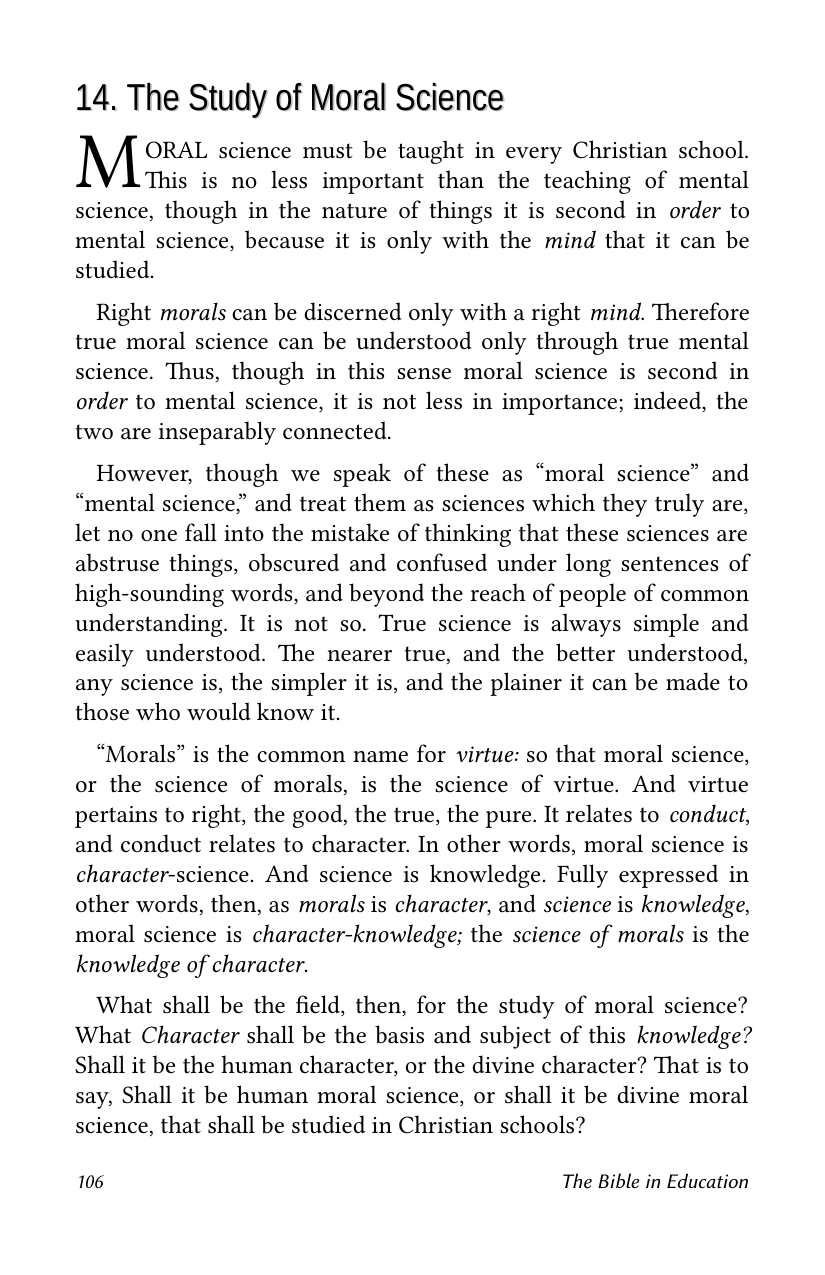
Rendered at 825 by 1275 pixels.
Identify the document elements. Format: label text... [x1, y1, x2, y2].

text “Morals” is the common name for virtue: so that moral science, or the science of morals, is the science of virtue. And virtue pertains to right, the good, the true, the pure. It relates to conduct, and conduct relates to character. In other words, moral science is character-science. And science is knowledge. Fully expressed in other words, then, as morals is character, and science is knowledge, moral science is character-knowledge; the science of morals is the knowledge of character. [75, 740, 750, 978]
text However, though we speak of these as “moral science” and “mental science,” and treat them as sciences which they truly are, let no one fall into the mistake of thinking that these sciences are abstruse things, obscured and confused under long sentences of high-sounding words, and beyond the reach of people of common understanding. It is not so. True science is always simple and easily understood. The nearer true, and the better understood, any science is, the simpler it is, and the plainer it can be made to those who would know it. [75, 459, 750, 727]
text Right morals can be discerned only with a right mind. Therefore true moral science can be understood only through true mental science. Thus, though in this sense moral science is second in order to mental science, it is not less in importance; indeed, the two are inseparably connected. [75, 298, 750, 446]
text What shall be the field, then, for the study of moral science? What Character shall be the basis and subject of this knowledge? Shall it be the human character, or the divine character? That is to say, Shall it be human moral science, or shall it be divine moral science, that shall be studied in Christian schools? [75, 992, 750, 1140]
text MORAL science must be taught in every Christian school. This is no less important than the teaching of mental science, though in the nature of things it is second in order to mental science, because it is only with the mind that it can be studied. [75, 136, 750, 284]
title The Study of Moral Science [75, 75, 750, 118]
